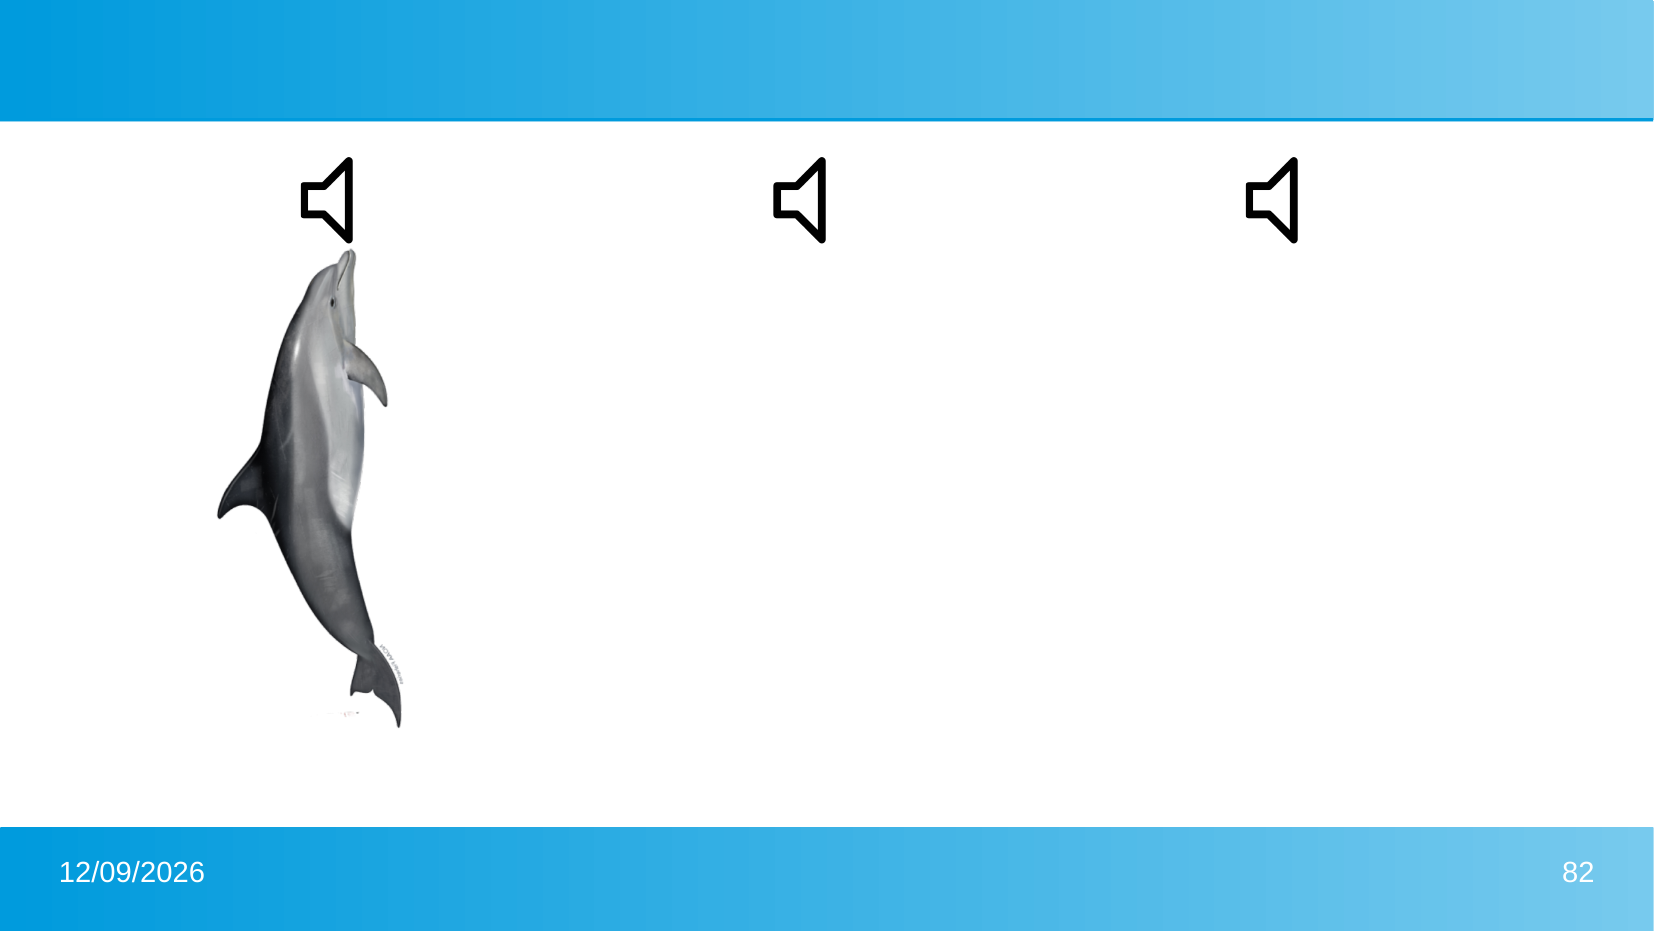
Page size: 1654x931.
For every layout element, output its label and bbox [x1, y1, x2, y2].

picture [773, 146, 828, 254]
picture [1245, 146, 1300, 254]
picture [210, 146, 412, 730]
